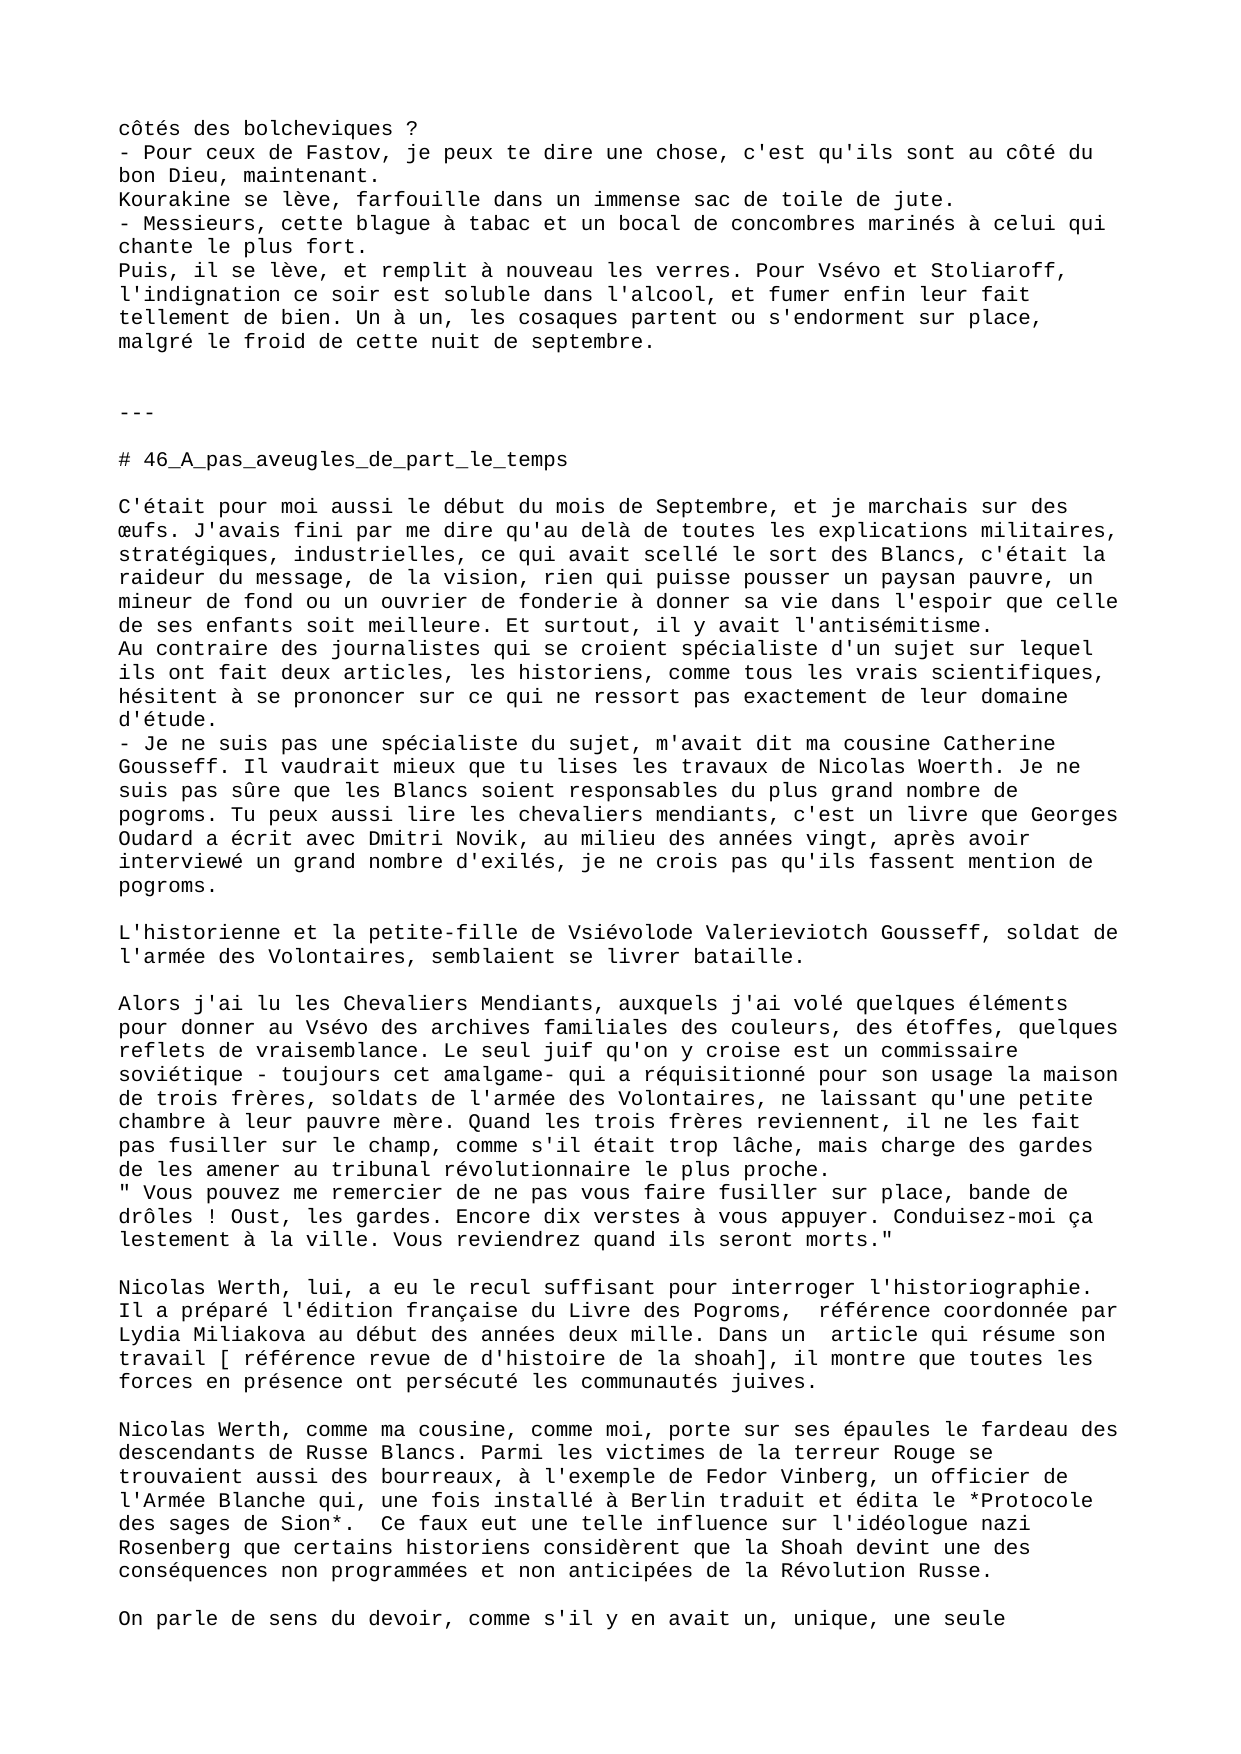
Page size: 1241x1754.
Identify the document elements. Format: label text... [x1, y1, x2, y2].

text " Vous pouvez me remercier de ne pas vous faire fusiller sur place, bande de drôles ! Oust, les gardes. Encore dix verstes à vous appuyer. Conduisez-moi ça lestement à la ville. Vous reviendrez quand ils seront morts." [118, 1182, 1122, 1253]
text --- [118, 402, 1122, 426]
text Kourakine se lève, farfouille dans un immense sac de toile de jute. [118, 189, 1122, 213]
text Nicolas Werth, comme ma cousine, comme moi, porte sur ses épaules le fardeau des descendants de Russe Blancs. Parmi les victimes de la terreur Rouge se trouvaient aussi des bourreaux, à l'exemple de Fedor Vinberg, un officier de l'Armée Blanche qui, une fois installé à Berlin traduit et édita le *Protocole des sages de Sion*. Ce faux eut une telle influence sur l'idéologue nazi Rosenberg que certains historiens considèrent que la Shoah devint une des conséquences non programmées et non anticipées de la Révolution Russe. [118, 1419, 1122, 1584]
text L'historienne et la petite-fille de Vsiévolode Valerieviotch Gousseff, soldat de l'armée des Volontaires, semblaient se livrer bataille. [118, 922, 1122, 969]
text - Messieurs, cette blague à tabac et un bocal de concombres marinés à celui qui chante le plus fort. [118, 213, 1122, 260]
text Au contraire des journalistes qui se croient spécialiste d'un sujet sur lequel ils ont fait deux articles, les historiens, comme tous les vrais scientifiques, hésitent à se prononcer sur ce qui ne ressort pas exactement de leur domaine d'étude. [118, 638, 1122, 733]
text # 46_A_pas_aveugles_de_part_le_temps [118, 449, 1122, 473]
text C'était pour moi aussi le début du mois de Septembre, et je marchais sur des œufs. J'avais fini par me dire qu'au delà de toutes les explications militaires, stratégiques, industrielles, ce qui avait scellé le sort des Blancs, c'était la raideur du message, de la vision, rien qui puisse pousser un paysan pauvre, un mineur de fond ou un ouvrier de fonderie à donner sa vie dans l'espoir que celle de ses enfants soit meilleure. Et surtout, il y avait l'antisémitisme. [118, 496, 1122, 638]
text On parle de sens du devoir, comme s'il y en avait un, unique, une seule [118, 1608, 1122, 1631]
text - Pour ceux de Fastov, je peux te dire une chose, c'est qu'ils sont au côté du bon Dieu, maintenant. [118, 142, 1122, 189]
text Nicolas Werth, lui, a eu le recul suffisant pour interroger l'historiographie. Il a préparé l'édition française du Livre des Pogroms, référence coordonnée par Lydia Miliakova au début des années deux mille. Dans un article qui résume son travail [ référence revue de d'histoire de la shoah], il montre que toutes les forces en présence ont persécuté les communautés juives. [118, 1277, 1122, 1395]
text - Je ne suis pas une spécialiste du sujet, m'avait dit ma cousine Catherine Gousseff. Il vaudrait mieux que tu lises les travaux de Nicolas Woerth. Je ne suis pas sûre que les Blancs soient responsables du plus grand nombre de pogroms. Tu peux aussi lire les chevaliers mendiants, c'est un livre que Georges Oudard a écrit avec Dmitri Novik, au milieu des années vingt, après avoir interviewé un grand nombre d'exilés, je ne crois pas qu'ils fassent mention de pogroms. [118, 733, 1122, 898]
text Puis, il se lève, et remplit à nouveau les verres. Pour Vsévo et Stoliaroff, l'indignation ce soir est soluble dans l'alcool, et fumer enfin leur fait tellement de bien. Un à un, les cosaques partent ou s'endorment sur place, malgré le froid de cette nuit de septembre. [118, 260, 1122, 354]
text côtés des bolcheviques ? [118, 118, 1122, 142]
text Alors j'ai lu les Chevaliers Mendiants, auxquels j'ai volé quelques éléments pour donner au Vsévo des archives familiales des couleurs, des étoffes, quelques reflets de vraisemblance. Le seul juif qu'on y croise est un commissaire soviétique - toujours cet amalgame- qui a réquisitionné pour son usage la maison de trois frères, soldats de l'armée des Volontaires, ne laissant qu'une petite chambre à leur pauvre mère. Quand les trois frères reviennent, il ne les fait pas fusiller sur le champ, comme s'il était trop lâche, mais charge des gardes de les amener au tribunal révolutionnaire le plus proche. [118, 993, 1122, 1182]
